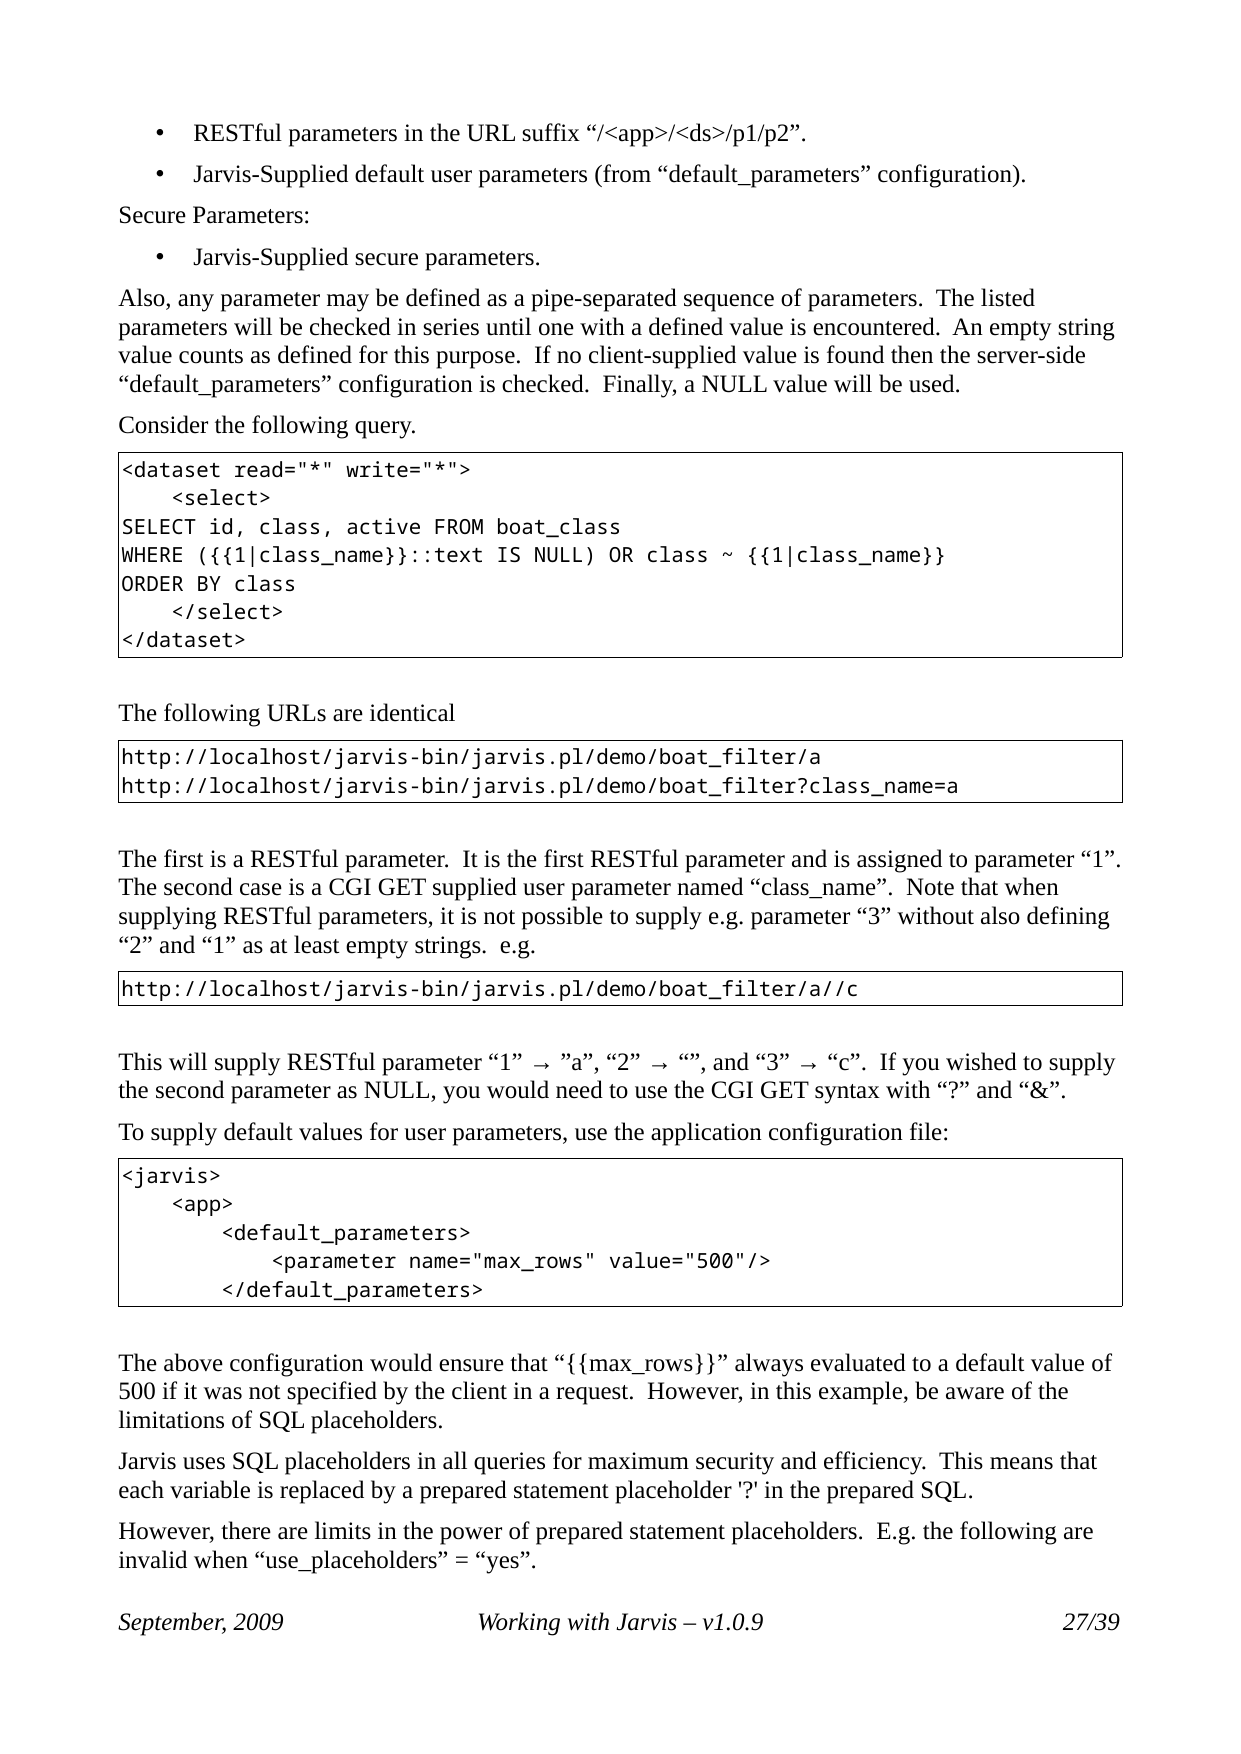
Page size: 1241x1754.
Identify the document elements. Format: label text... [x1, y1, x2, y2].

text http://localhost/jarvis-bin/jarvis.pl/demo/boat_filter/a//c [119, 972, 1122, 1005]
list RESTful parameters in the URL suffix “/<app>/<ds>/p1/p2”. [156, 118, 1122, 147]
text </dataset> [119, 622, 1122, 657]
text Secure Parameters: [118, 201, 1122, 229]
text This will supply RESTful parameter “1” → ”a”, “2” → “”, and “3” → “c”. If you wished to supply the second parameter as NULL, you would need to use the CGI GET syntax with “?” and “&”. [118, 1047, 1122, 1104]
text The above configuration would ensure that “{{max_rows}}” always evaluated to a default value of 500 if it was not specified by the client in a request. However, in this example, be aware of the limitations of SQL placeholders. [118, 1348, 1122, 1434]
text Also, any parameter may be defined as a pipe-separated sequence of parameters. The listed parameters will be checked in series until one with a defined value is encountered. An empty string value counts as defined for this purpose. If no client-supplied value is found then the server-side “default_parameters” configuration is checked. Finally, a NULL value will be used. [118, 283, 1122, 398]
text To supply default values for user parameters, use the application configuration file: [118, 1117, 1122, 1146]
text </default_parameters> [119, 1272, 1122, 1306]
text http://localhost/jarvis-bin/jarvis.pl/demo/boat_filter/a [119, 741, 1122, 768]
text <parameter name="max_rows" value="500"/> [119, 1243, 1122, 1272]
text <dataset read="*" write="*"> [119, 453, 1122, 480]
text <default_parameters> [119, 1215, 1122, 1243]
text The following URLs are identical [118, 698, 1122, 727]
text ORDER BY class [119, 566, 1122, 594]
text <app> [119, 1187, 1122, 1215]
text Consider the following query. [118, 411, 1122, 439]
text http://localhost/jarvis-bin/jarvis.pl/demo/boat_filter?class_name=a [119, 768, 1122, 802]
list Jarvis-Supplied secure parameters. [156, 242, 1122, 271]
text WHERE ({{1|class_name}}::text IS NULL) OR class ~ {{1|class_name}} [119, 537, 1122, 566]
text <jarvis> [119, 1159, 1122, 1187]
text Jarvis uses SQL placeholders in all queries for maximum security and efficiency. This means that each variable is replaced by a prepared statement placeholder '?' in the prepared SQL. [118, 1446, 1122, 1504]
text </select> [119, 594, 1122, 622]
list Jarvis-Supplied default user parameters (from “default_parameters” configuration). [156, 159, 1122, 188]
text The first is a RESTful parameter. It is the first RESTful parameter and is assigned to parameter “1”. The second case is a CGI GET supplied user parameter named “class_name”. Note that when supplying RESTful parameters, it is not possible to supply e.g. parameter “3” without also defining “2” and “1” as at least empty strings. e.g. [118, 844, 1122, 959]
text However, there are limits in the power of prepared statement placeholders. E.g. the following are invalid when “use_placeholders” = “yes”. [118, 1516, 1122, 1574]
text SELECT id, class, active FROM boat_class [119, 509, 1122, 537]
text <select> [119, 480, 1122, 509]
